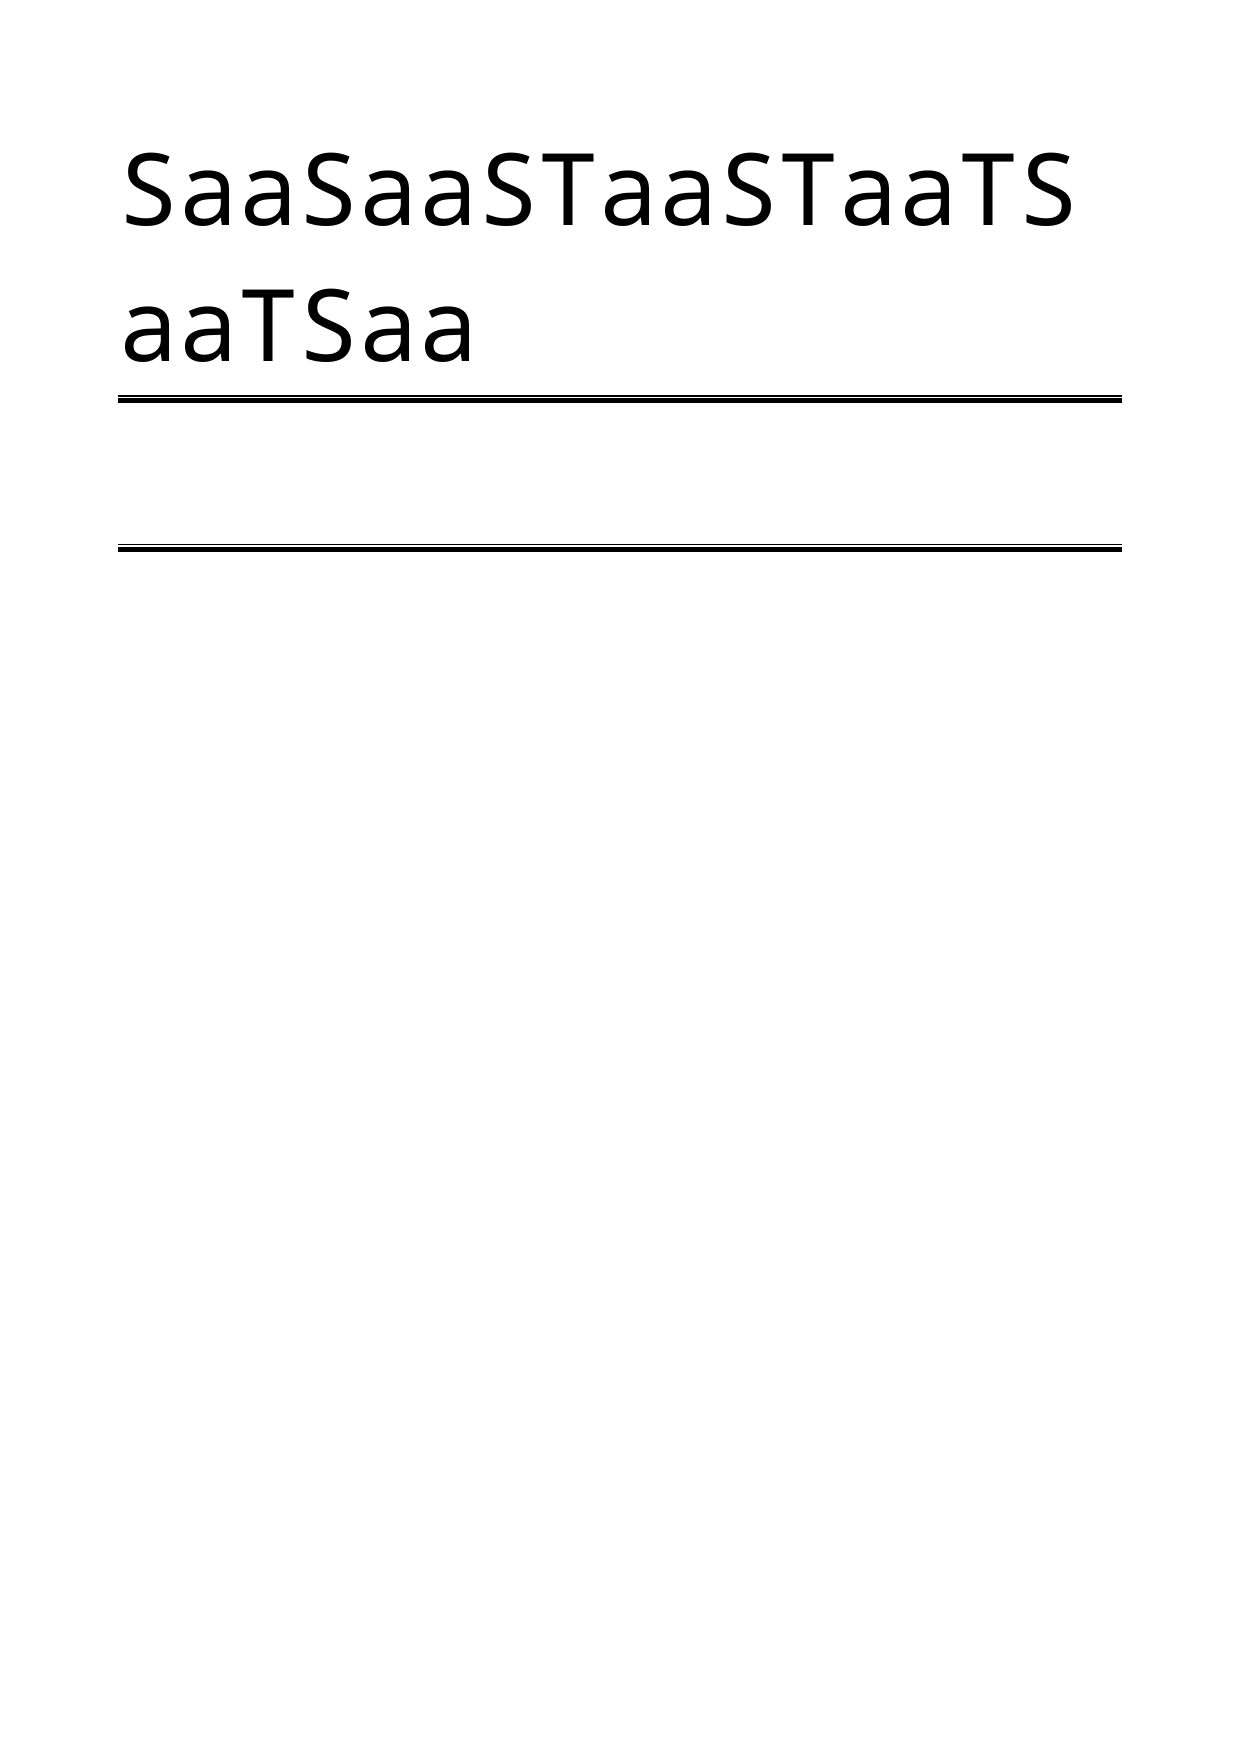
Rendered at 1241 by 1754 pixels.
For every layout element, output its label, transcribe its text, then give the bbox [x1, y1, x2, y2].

text SaaSaaSTaaSTaaTSaaTSaa [118, 118, 1122, 395]
